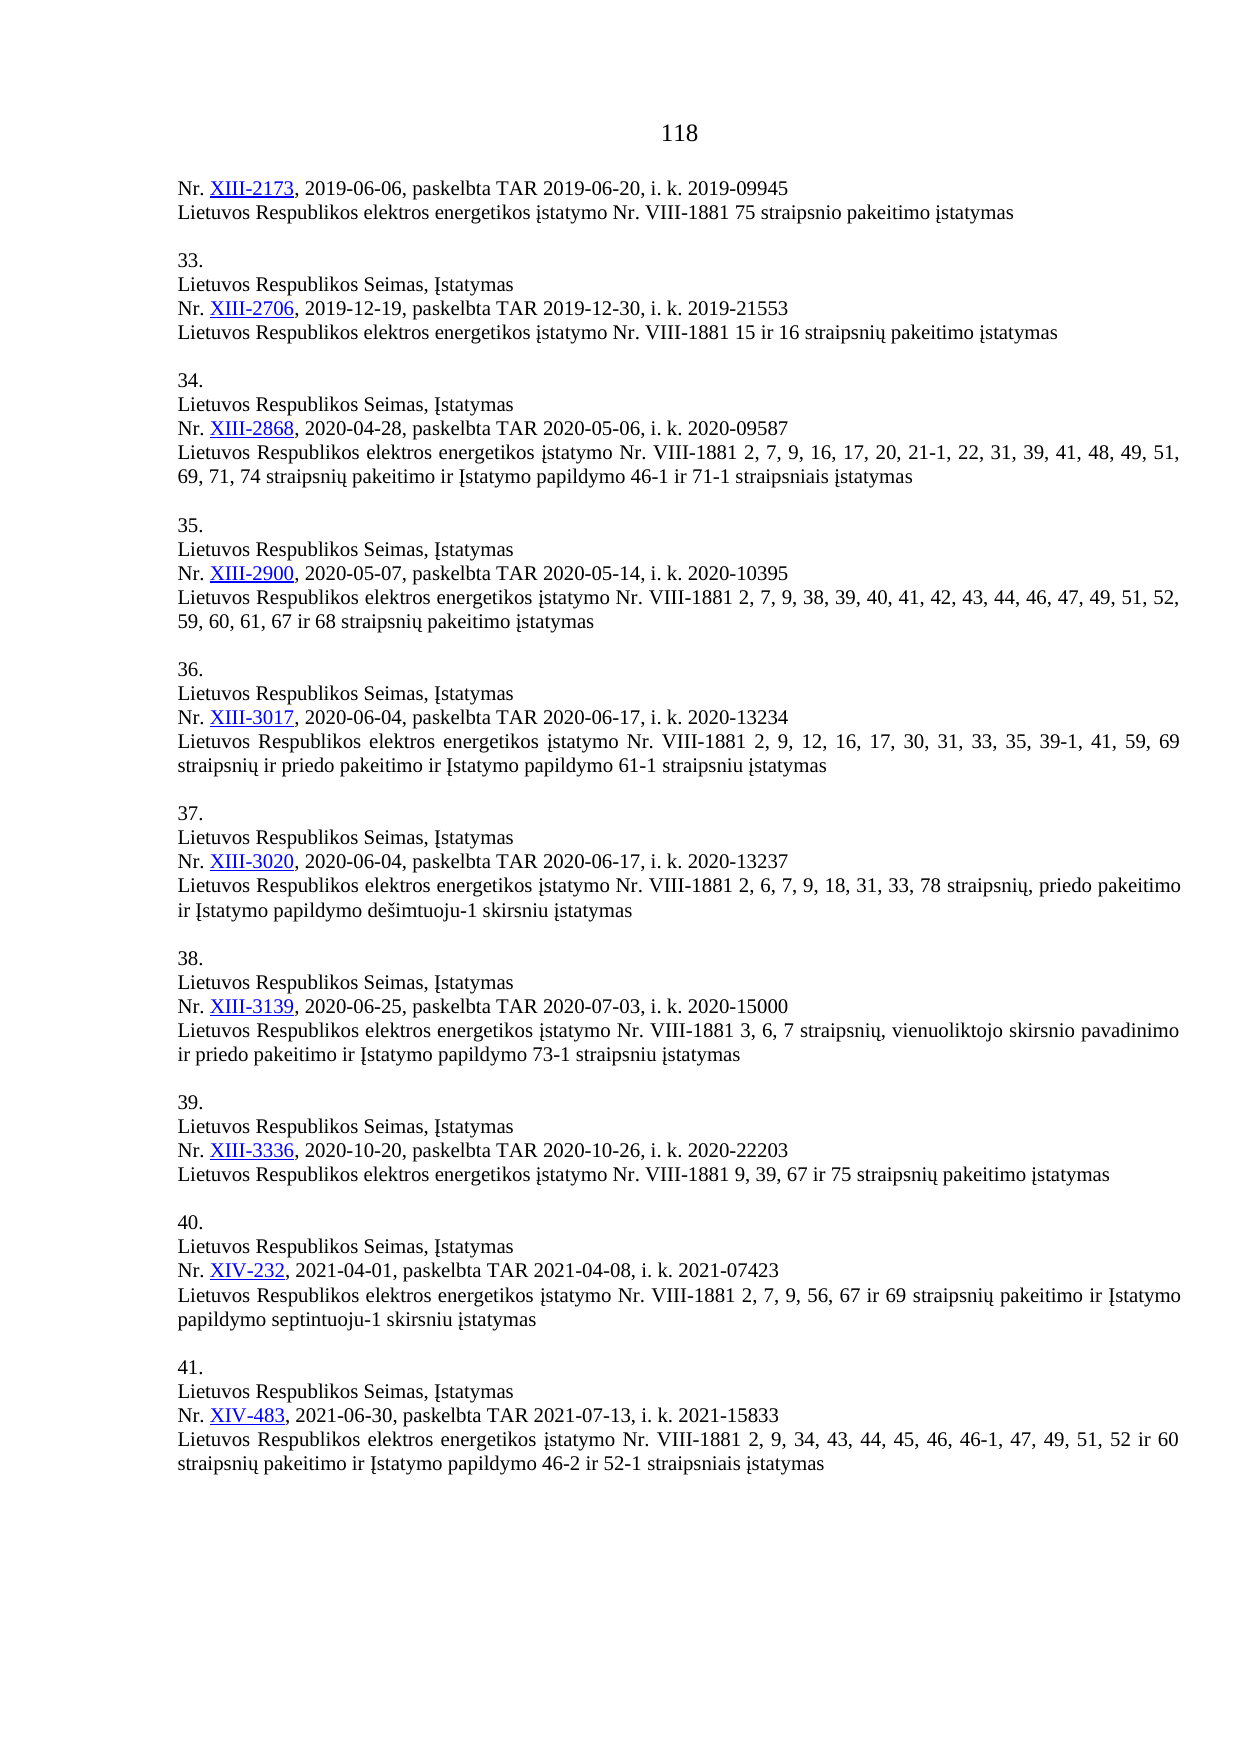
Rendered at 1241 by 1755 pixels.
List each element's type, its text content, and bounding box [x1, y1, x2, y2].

text Lietuvos Respublikos elektros energetikos įstatymo Nr. VIII-1881 3, 6, 7 straipsnių, vienuoliktojo skirsnio pavadinimo ir priedo pakeitimo ir Įstatymo papildymo 73-1 straipsniu įstatymas [177, 1018, 1181, 1066]
text Lietuvos Respublikos elektros energetikos įstatymo Nr. VIII-1881 2, 7, 9, 38, 39, 40, 41, 42, 43, 44, 46, 47, 49, 51, 52, 59, 60, 61, 67 ir 68 straipsnių pakeitimo įstatymas [177, 585, 1181, 633]
text Lietuvos Respublikos Seimas, Įstatymas [177, 272, 1181, 296]
text Nr. XIII-3139, 2020-06-25, paskelbta TAR 2020-07-03, i. k. 2020-15000 [177, 994, 1181, 1018]
text Lietuvos Respublikos elektros energetikos įstatymo Nr. VIII-1881 2, 7, 9, 16, 17, 20, 21-1, 22, 31, 39, 41, 48, 49, 51, 69, 71, 74 straipsnių pakeitimo ir Įstatymo papildymo 46-1 ir 71-1 straipsniais įstatymas [177, 440, 1181, 488]
text Lietuvos Respublikos elektros energetikos įstatymo Nr. VIII-1881 75 straipsnio pakeitimo įstatymas [177, 200, 1181, 224]
text Lietuvos Respublikos elektros energetikos įstatymo Nr. VIII-1881 2, 9, 34, 43, 44, 45, 46, 46-1, 47, 49, 51, 52 ir 60 straipsnių pakeitimo ir Įstatymo papildymo 46-2 ir 52-1 straipsniais įstatymas [177, 1427, 1181, 1475]
text 41. [177, 1355, 1181, 1379]
text Lietuvos Respublikos Seimas, Įstatymas [177, 681, 1181, 705]
text 35. [177, 512, 1181, 537]
text Nr. XIII-3017, 2020-06-04, paskelbta TAR 2020-06-17, i. k. 2020-13234 [177, 705, 1181, 729]
text 37. [177, 801, 1181, 825]
text Nr. XIV-483, 2021-06-30, paskelbta TAR 2021-07-13, i. k. 2021-15833 [177, 1403, 1181, 1427]
text Nr. XIV-232, 2021-04-01, paskelbta TAR 2021-04-08, i. k. 2021-07423 [177, 1258, 1181, 1282]
text Lietuvos Respublikos Seimas, Įstatymas [177, 825, 1181, 849]
text Nr. XIII-2900, 2020-05-07, paskelbta TAR 2020-05-14, i. k. 2020-10395 [177, 561, 1181, 585]
text Lietuvos Respublikos elektros energetikos įstatymo Nr. VIII-1881 2, 9, 12, 16, 17, 30, 31, 33, 35, 39-1, 41, 59, 69 straipsnių ir priedo pakeitimo ir Įstatymo papildymo 61-1 straipsniu įstatymas [177, 729, 1181, 777]
text Lietuvos Respublikos Seimas, Įstatymas [177, 970, 1181, 994]
text 34. [177, 368, 1181, 392]
text Lietuvos Respublikos Seimas, Įstatymas [177, 537, 1181, 561]
text 38. [177, 946, 1181, 970]
text Lietuvos Respublikos Seimas, Įstatymas [177, 1114, 1181, 1138]
text Nr. XIII-2868, 2020-04-28, paskelbta TAR 2020-05-06, i. k. 2020-09587 [177, 416, 1181, 440]
text Lietuvos Respublikos Seimas, Įstatymas [177, 1234, 1181, 1258]
text Nr. XIII-2706, 2019-12-19, paskelbta TAR 2019-12-30, i. k. 2019-21553 [177, 296, 1181, 320]
text Nr. XIII-3336, 2020-10-20, paskelbta TAR 2020-10-26, i. k. 2020-22203 [177, 1138, 1181, 1162]
text Nr. XIII-3020, 2020-06-04, paskelbta TAR 2020-06-17, i. k. 2020-13237 [177, 849, 1181, 873]
text 33. [177, 248, 1181, 272]
text Lietuvos Respublikos elektros energetikos įstatymo Nr. VIII-1881 15 ir 16 straipsnių pakeitimo įstatymas [177, 320, 1181, 344]
text Lietuvos Respublikos elektros energetikos įstatymo Nr. VIII-1881 9, 39, 67 ir 75 straipsnių pakeitimo įstatymas [177, 1162, 1181, 1186]
text 39. [177, 1090, 1181, 1114]
text 40. [177, 1210, 1181, 1234]
text 36. [177, 657, 1181, 681]
text Lietuvos Respublikos elektros energetikos įstatymo Nr. VIII-1881 2, 6, 7, 9, 18, 31, 33, 78 straipsnių, priedo pakeitimo ir Įstatymo papildymo dešimtuoju-1 skirsniu įstatymas [177, 873, 1181, 922]
text Lietuvos Respublikos elektros energetikos įstatymo Nr. VIII-1881 2, 7, 9, 56, 67 ir 69 straipsnių pakeitimo ir Įstatymo papildymo septintuoju-1 skirsniu įstatymas [177, 1282, 1181, 1331]
text Lietuvos Respublikos Seimas, Įstatymas [177, 1379, 1181, 1403]
text Nr. XIII-2173, 2019-06-06, paskelbta TAR 2019-06-20, i. k. 2019-09945 [177, 176, 1181, 200]
text Lietuvos Respublikos Seimas, Įstatymas [177, 392, 1181, 416]
